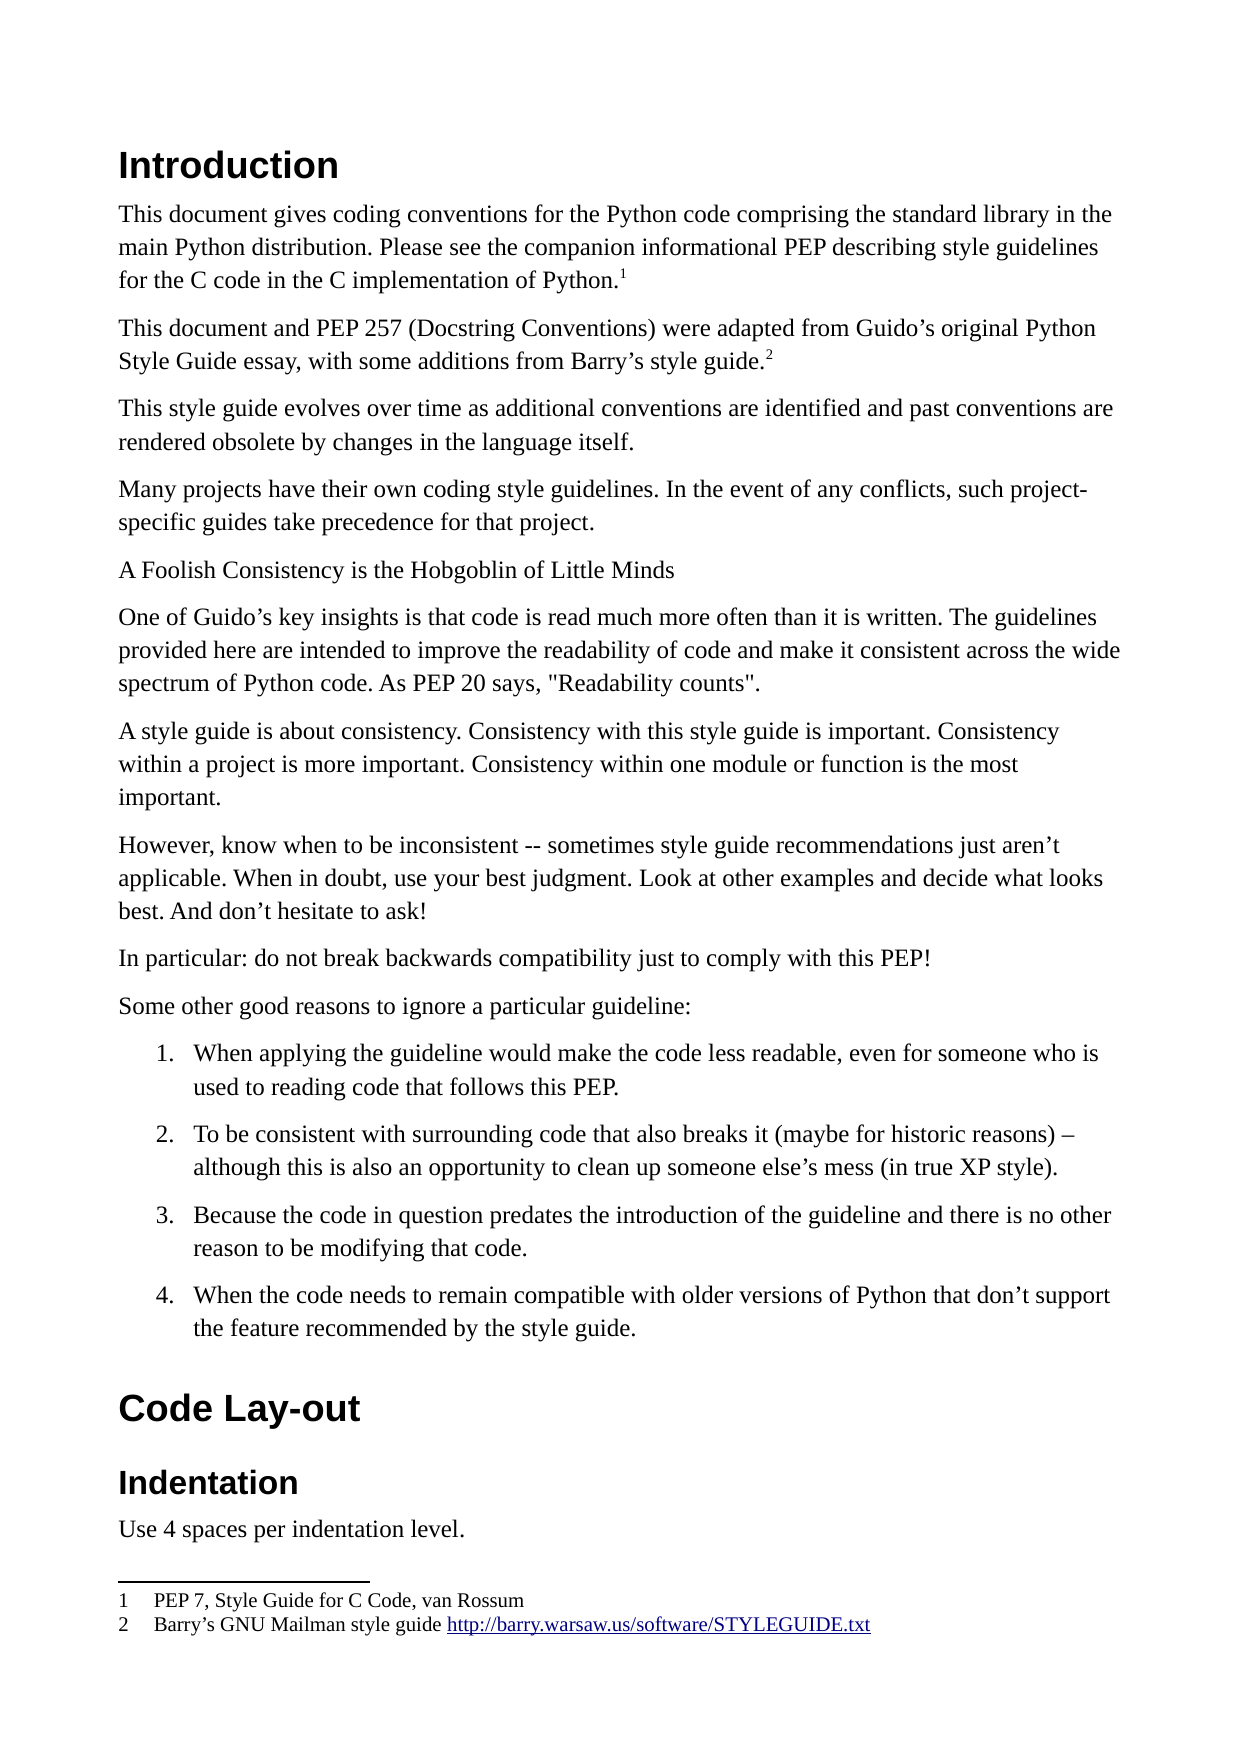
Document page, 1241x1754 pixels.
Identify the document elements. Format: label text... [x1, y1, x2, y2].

text This style guide evolves over time as additional conventions are identified and past conventions are rendered obsolete by changes in the language itself. [118, 393, 1122, 455]
subtitle Code Lay-out [118, 1386, 1122, 1430]
text A Foolish Consistency is the Hobgoblin of Little Minds [118, 555, 1122, 583]
text Some other good reasons to ignore a particular guideline: [118, 991, 1122, 1020]
text Many projects have their own coding style guidelines. In the event of any conflicts, such project-specific guides take precedence for that project. [118, 474, 1122, 536]
text PEP 7, Style Guide for C Code, van Rossum [118, 1588, 1122, 1612]
text This document gives coding conventions for the Python code comprising the standard library in the main Python distribution. Please see the companion informational PEP describing style guidelines for the C code in the C implementation of Python. [118, 199, 1122, 294]
text However, know when to be inconsistent -- sometimes style guide recommendations just aren’t applicable. When in doubt, use your best judgment. Look at other examples and decide what looks best. And don’t hesitate to ask! [118, 830, 1122, 924]
text Use 4 spaces per indentation level. [118, 1514, 1122, 1543]
list When applying the guideline would make the code less readable, even for someone who is used to reading code that follows this PEP. [156, 1038, 1122, 1100]
text Barry’s GNU Mailman style guide http://barry.warsaw.us/software/STYLEGUIDE.txt [118, 1612, 1122, 1636]
subtitle Indentation [118, 1463, 1122, 1502]
text This document and PEP 257 (Docstring Conventions) were adapted from Guido’s original Python Style Guide essay, with some additions from Barry’s style guide. [118, 313, 1122, 375]
subtitle Introduction [118, 143, 1122, 187]
text A style guide is about consistency. Consistency with this style guide is important. Consistency within a project is more important. Consistency within one module or function is the most important. [118, 716, 1122, 811]
list Because the code in question predates the introduction of the guideline and there is no other reason to be modifying that code. [156, 1200, 1122, 1262]
text In particular: do not break backwards compatibility just to comply with this PEP! [118, 943, 1122, 972]
text One of Guido’s key insights is that code is read much more often than it is written. The guidelines provided here are intended to improve the readability of code and make it consistent across the wide spectrum of Python code. As PEP 20 says, "Readability counts". [118, 602, 1122, 697]
list To be consistent with surrounding code that also breaks it (maybe for historic reasons) – although this is also an opportunity to clean up someone else’s mess (in true XP style). [156, 1119, 1122, 1181]
list When the code needs to remain compatible with older versions of Python that don’t support the feature recommended by the style guide. [156, 1280, 1122, 1342]
